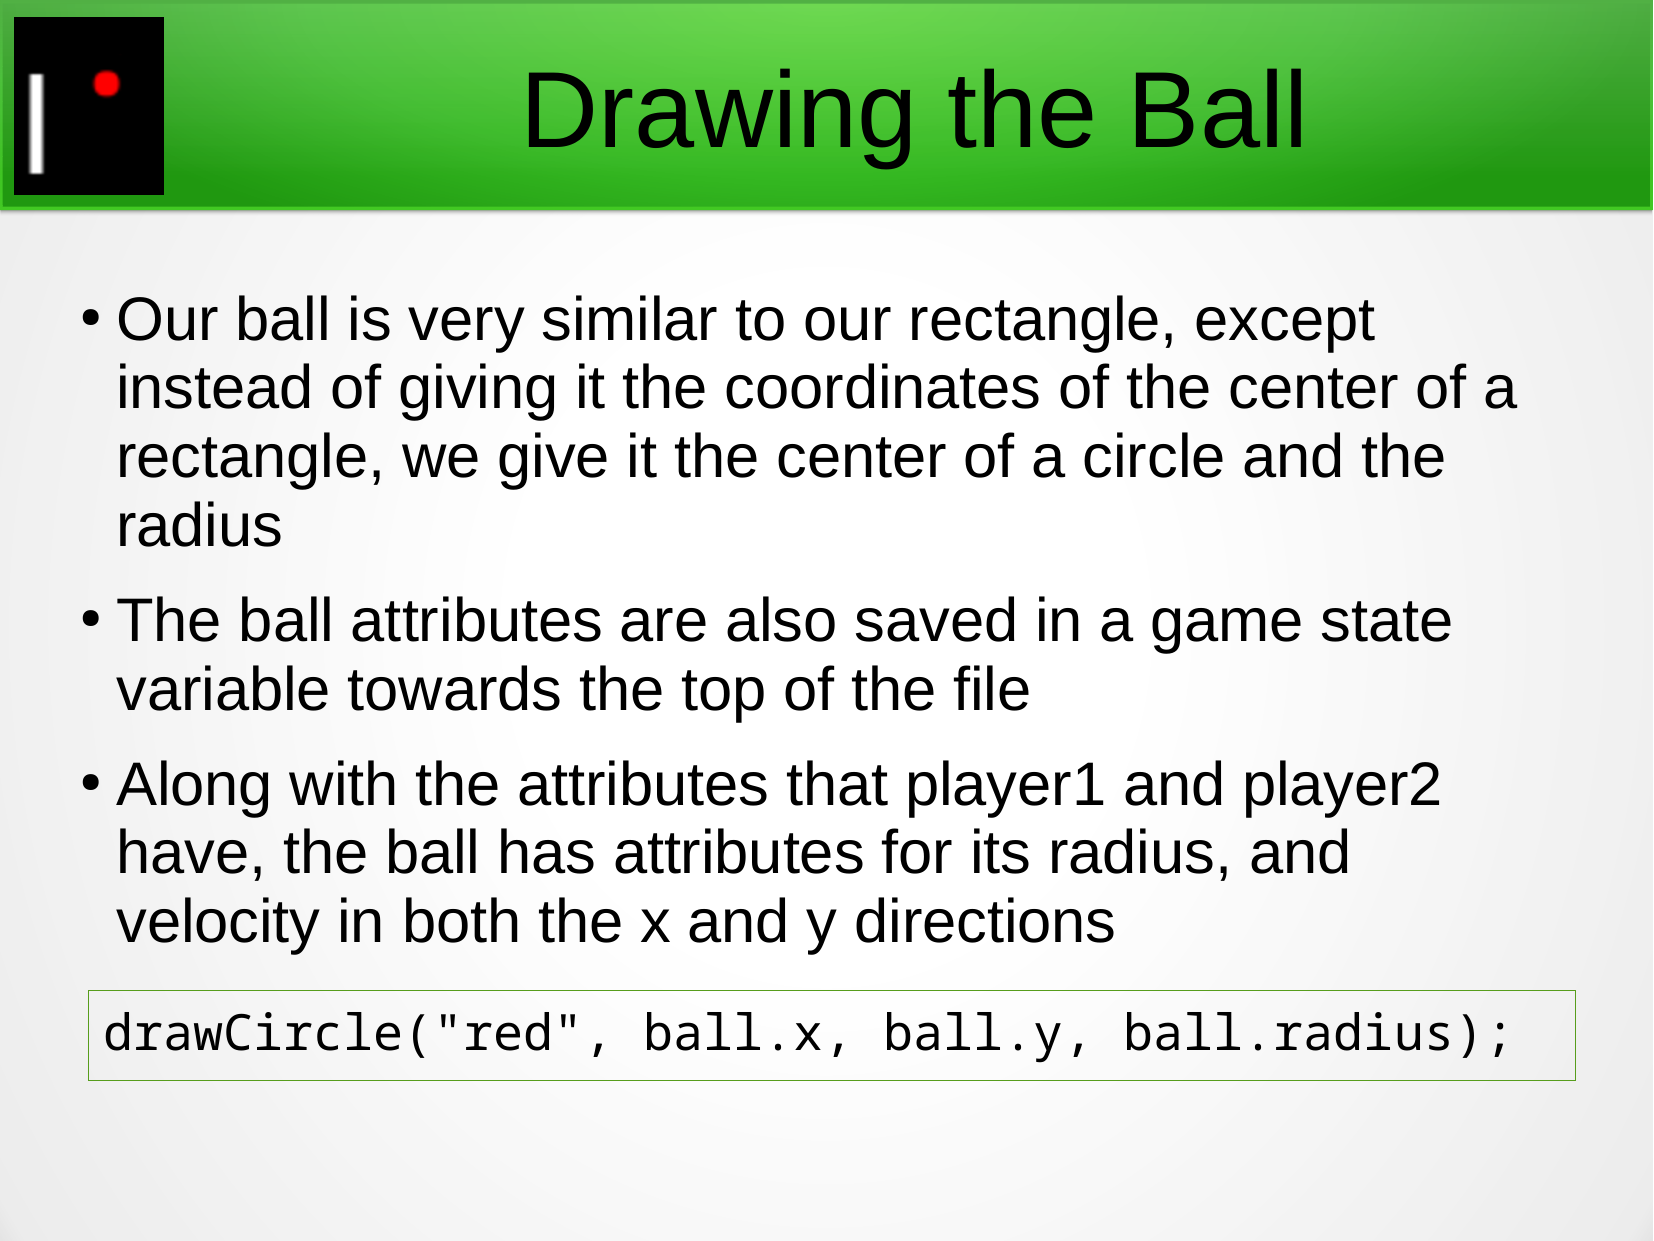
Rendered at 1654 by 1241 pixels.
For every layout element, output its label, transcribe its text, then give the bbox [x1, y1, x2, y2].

title Drawing the Ball [195, 30, 1636, 190]
picture [14, 17, 164, 195]
text_box drawCircle("red", ball.x, ball.y, ball.radius); [88, 990, 1576, 1081]
list Our ball is very similar to our rectangle, except instead of giving it the coordinates of the center of a rectangle, we give it the center of a circle and the radius The ball attributes are also saved in a game state variable towards the top of the file Along with the attributes that player1 and player2 have, the ball has attributes for its radius, and velocity in both the x and y directions [67, 285, 1561, 961]
